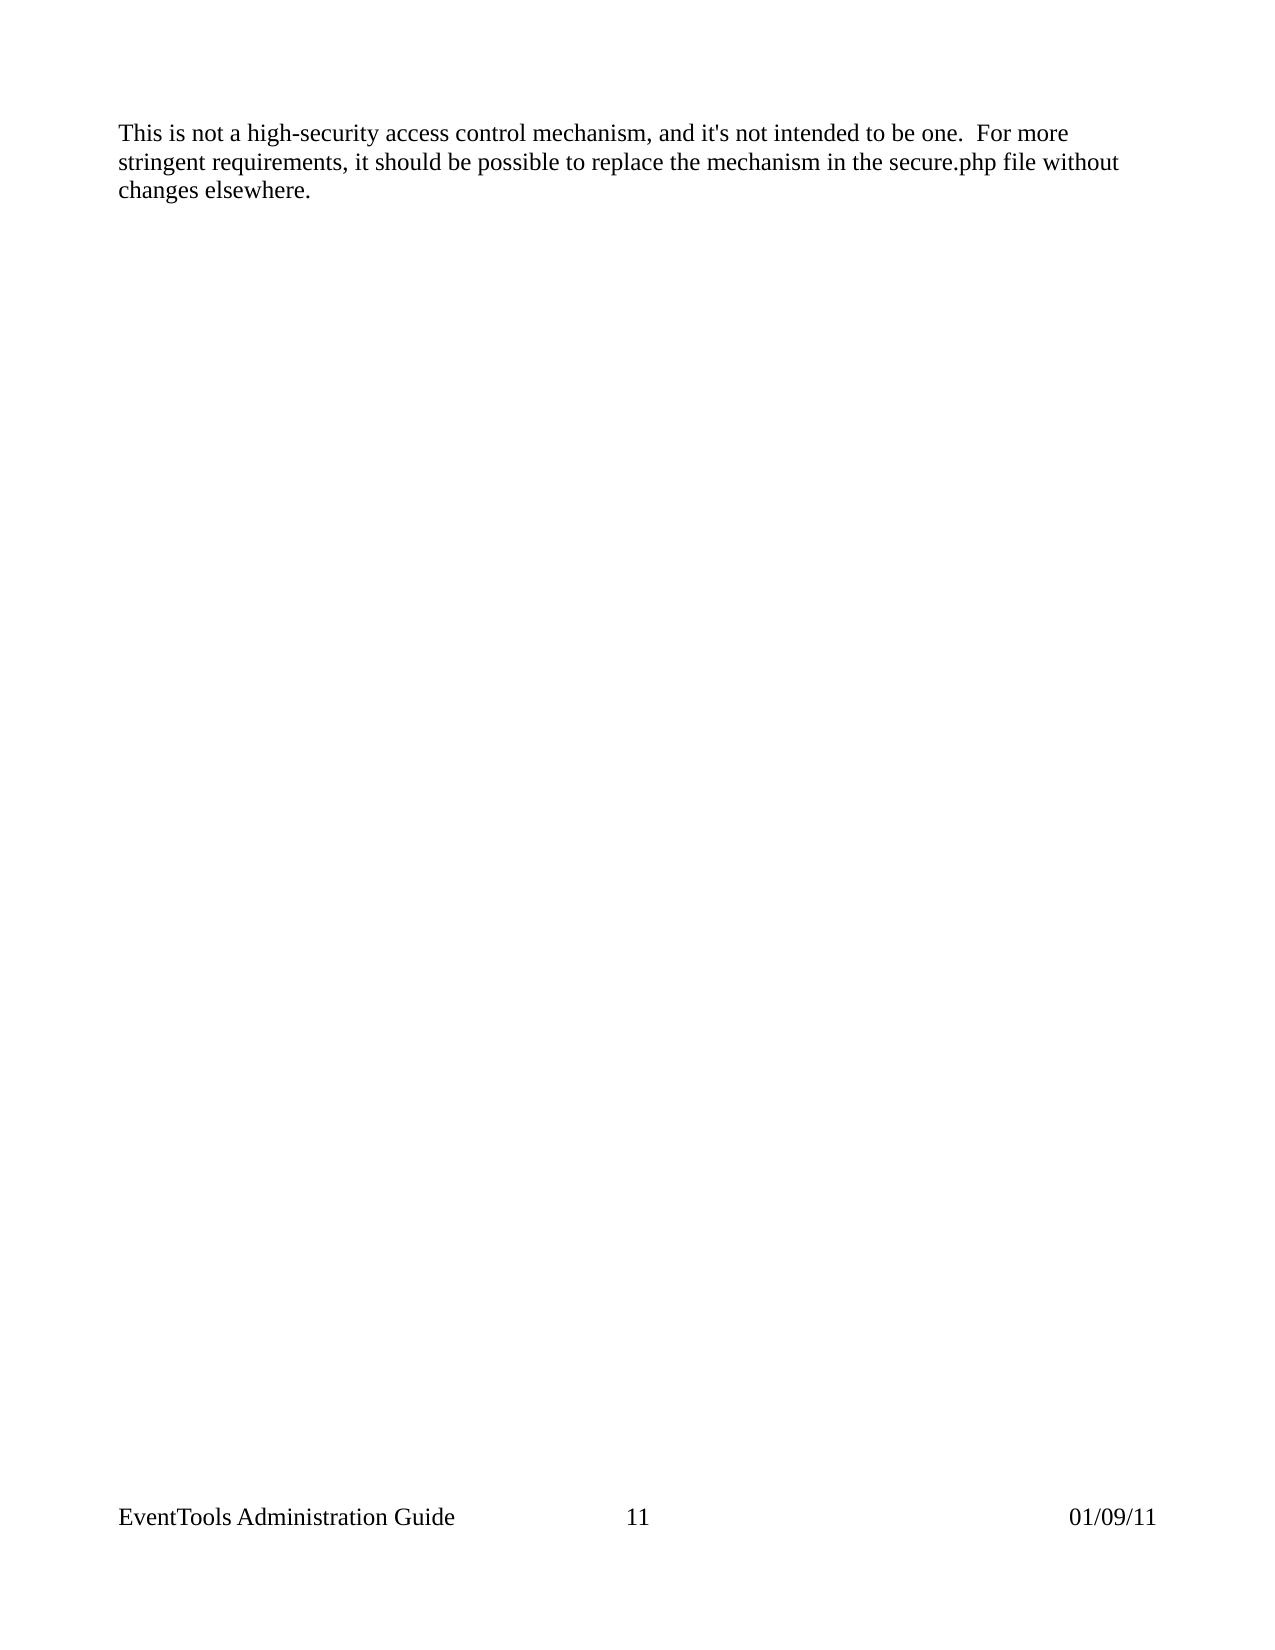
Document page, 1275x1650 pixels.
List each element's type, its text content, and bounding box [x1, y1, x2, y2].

text This is not a high-security access control mechanism, and it's not intended to be one. For more stringent requirements, it should be possible to replace the mechanism in the secure.php file without changes elsewhere. [118, 118, 1157, 204]
